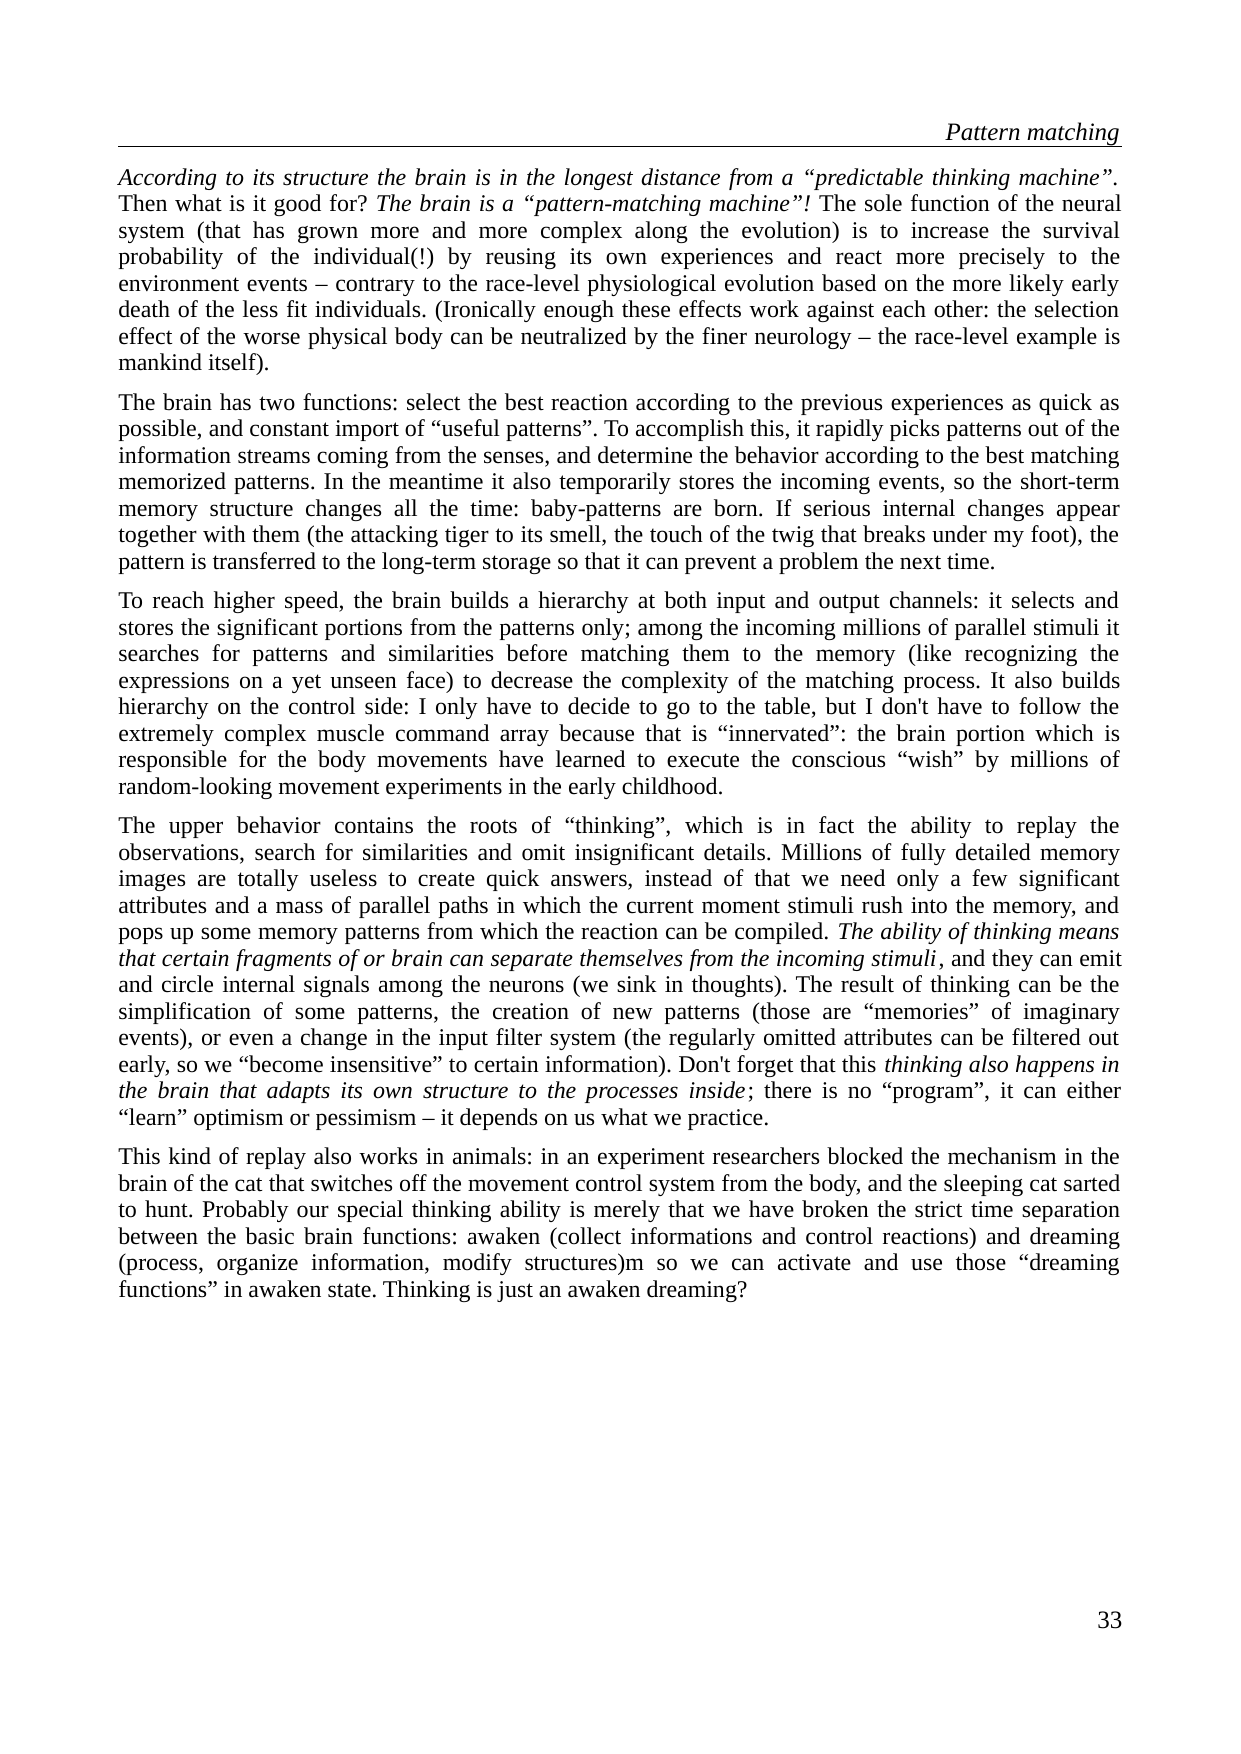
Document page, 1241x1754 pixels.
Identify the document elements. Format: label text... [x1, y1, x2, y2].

text This kind of replay also works in animals: in an experiment researchers blocked the mechanism in the brain of the cat that switches off the movement control system from the body, and the sleeping cat sarted to hunt. Probably our special thinking ability is merely that we have broken the strict time separation between the basic brain functions: awaken (collect informations and control reactions) and dreaming (process, organize information, modify structures)m so we can activate and use those “dreaming functions” in awaken state. Thinking is just an awaken dreaming? [118, 1143, 1122, 1303]
text According to its structure the brain is in the longest distance from a “predictable thinking machine”. Then what is it good for? The brain is a “pattern-matching machine”! The sole function of the neural system (that has grown more and more complex along the evolution) is to increase the survival probability of the individual(!) by reusing its own experiences and react more precisely to the environment events – contrary to the race-level physiological evolution based on the more likely early death of the less fit individuals. (Ironically enough these effects work against each other: the selection effect of the worse physical body can be neutralized by the finer neurology – the race-level example is mankind itself). [118, 164, 1122, 376]
text The upper behavior contains the roots of “thinking”, which is in fact the ability to replay the observations, search for similarities and omit insignificant details. Millions of fully detailed memory images are totally useless to create quick answers, instead of that we need only a few significant attributes and a mass of parallel paths in which the current moment stimuli rush into the memory, and pops up some memory patterns from which the reaction can be compiled. The ability of thinking means that certain fragments of or brain can separate themselves from the incoming stimuli, and they can emit and circle internal signals among the neurons (we sink in thoughts). The result of thinking can be the simplification of some patterns, the creation of new patterns (those are “memories” of imaginary events), or even a change in the input filter system (the regularly omitted attributes can be filtered out early, so we “become insensitive” to certain information). Don't forget that this thinking also happens in the brain that adapts its own structure to the processes inside; there is no “program”, it can either “learn” optimism or pessimism – it depends on us what we practice. [118, 812, 1122, 1131]
text To reach higher speed, the brain builds a hierarchy at both input and output channels: it selects and stores the significant portions from the patterns only; among the incoming millions of parallel stimuli it searches for patterns and similarities before matching them to the memory (like recognizing the expressions on a yet unseen face) to decrease the complexity of the matching process. It also builds hierarchy on the control side: I only have to decide to go to the table, but I don't have to follow the extremely complex muscle command array because that is “innervated”: the brain portion which is responsible for the body movements have learned to execute the conscious “wish” by millions of random-looking movement experiments in the early childhood. [118, 587, 1122, 799]
text The brain has two functions: select the best reaction according to the previous experiences as quick as possible, and constant import of “useful patterns”. To accomplish this, it rapidly picks patterns out of the information streams coming from the senses, and determine the behavior according to the best matching memorized patterns. In the meantime it also temporarily stores the incoming events, so the short-term memory structure changes all the time: baby-patterns are born. If serious internal changes appear together with them (the attacking tiger to its smell, the touch of the twig that breaks under my foot), the pattern is transferred to the long-term storage so that it can prevent a problem the next time. [118, 389, 1122, 574]
